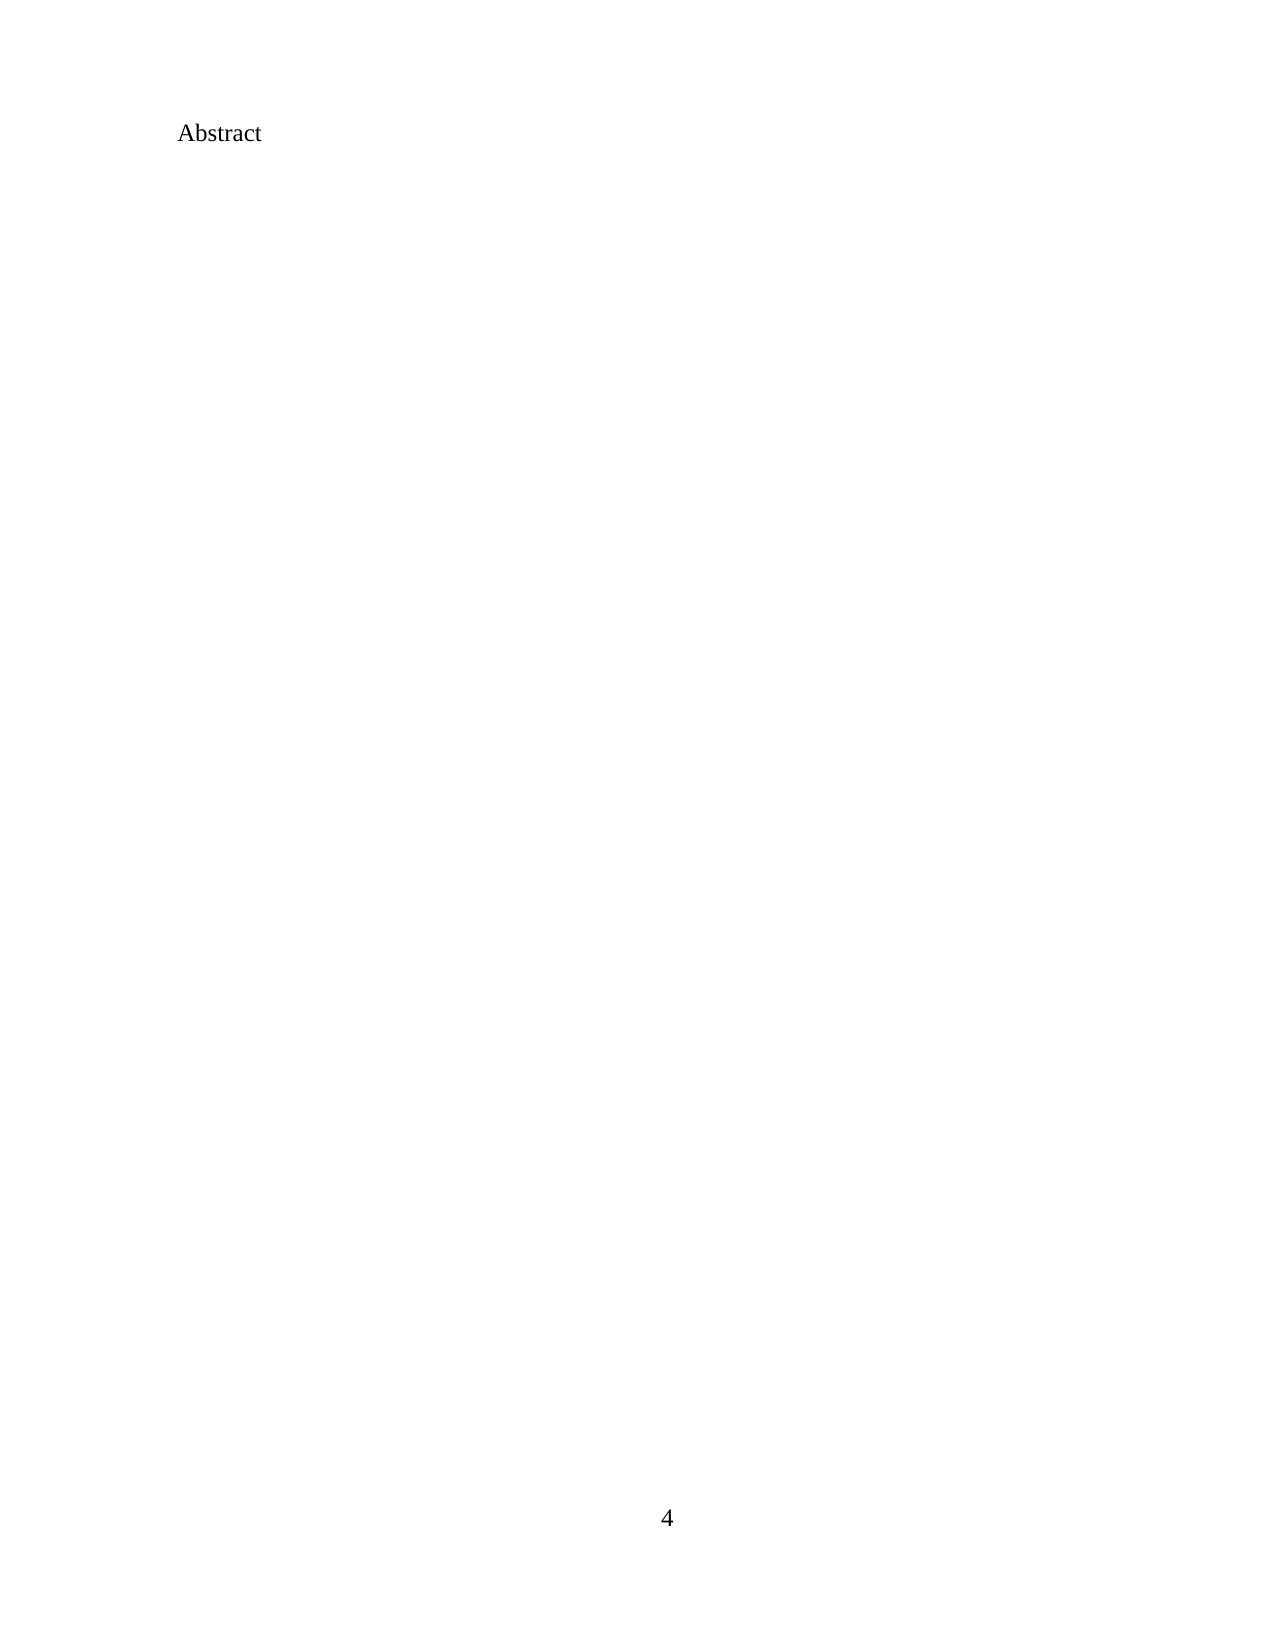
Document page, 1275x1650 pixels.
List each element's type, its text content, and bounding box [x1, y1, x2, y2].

text Abstract [177, 118, 1157, 147]
